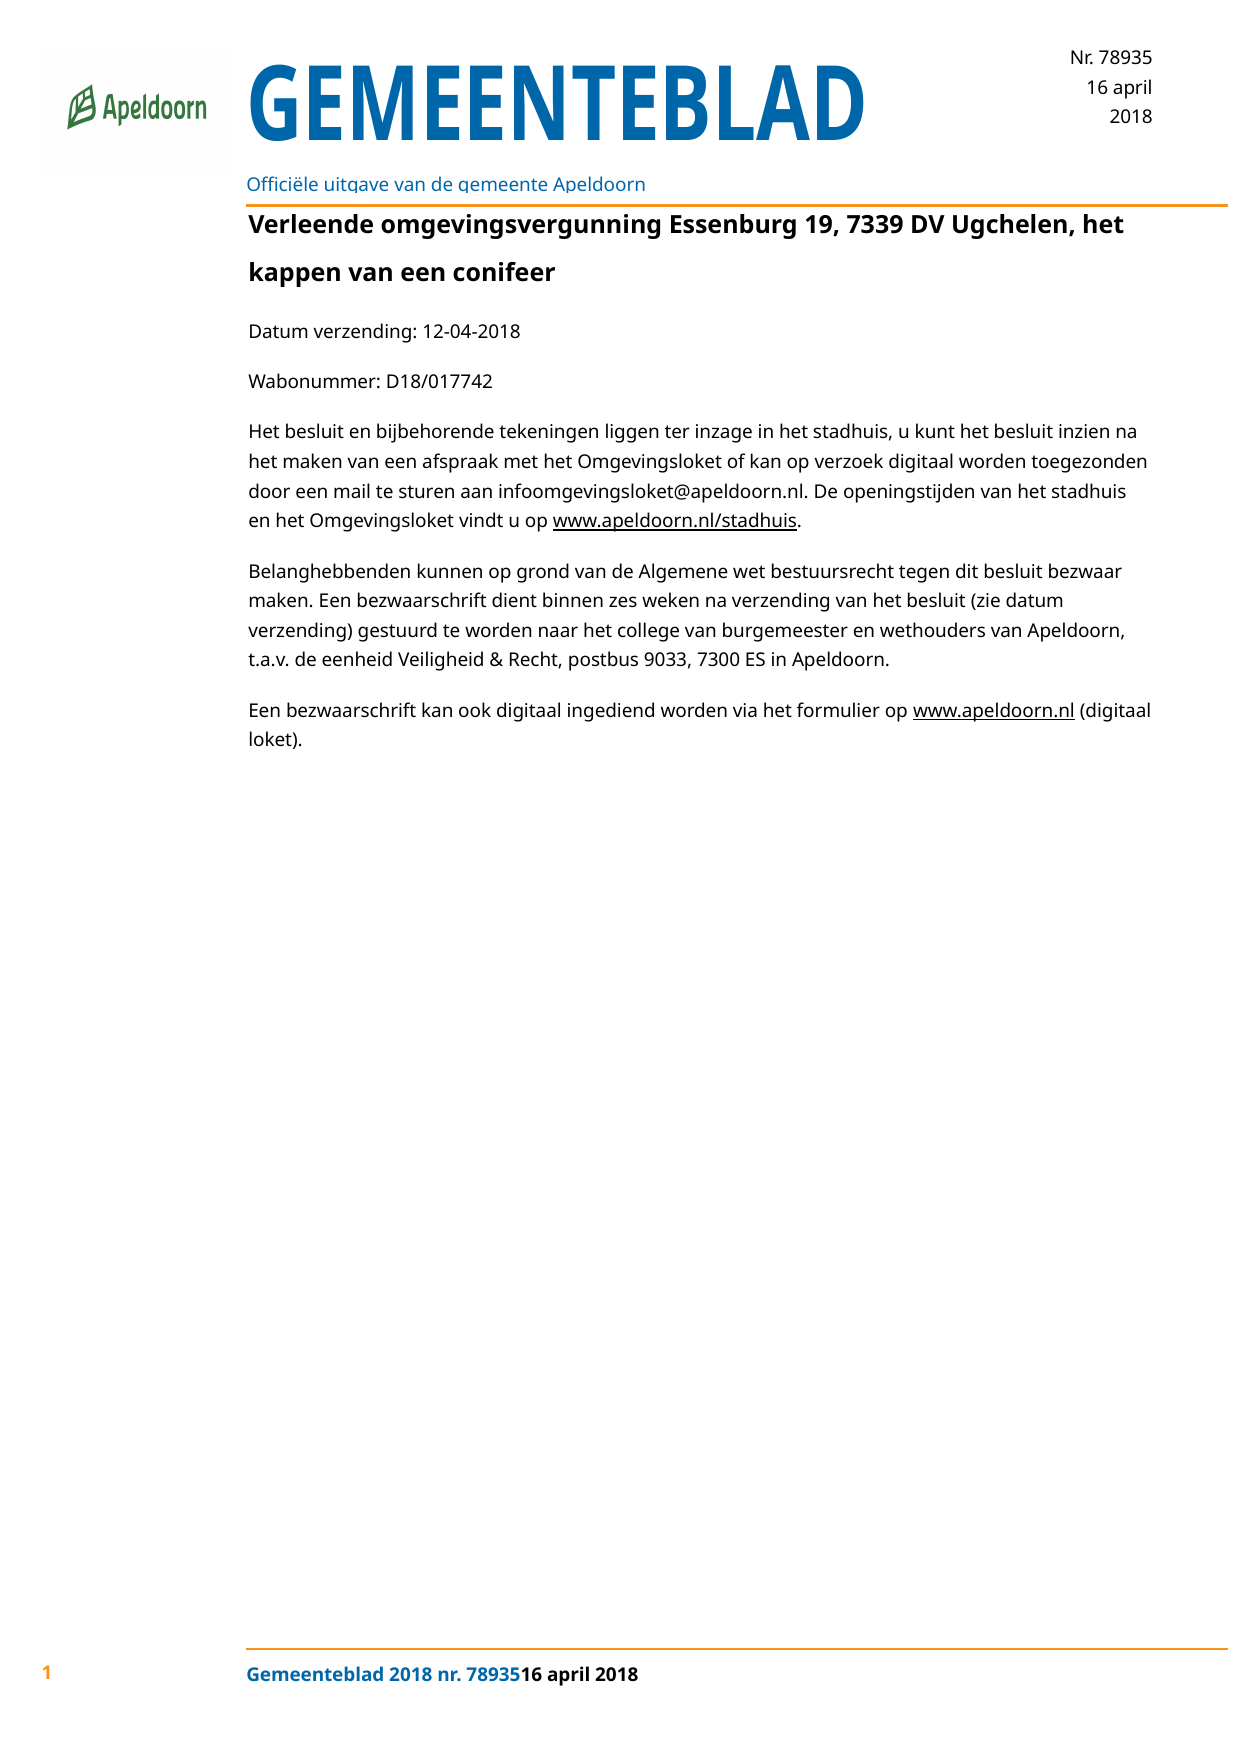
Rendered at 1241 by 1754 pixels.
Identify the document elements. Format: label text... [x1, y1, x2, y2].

text Belanghebbenden kunnen op grond van de Algemene wet bestuursrecht tegen dit besluit bezwaar maken. Een bezwaarschrift dient binnen zes weken na verzending van het besluit (zie datum verzending) gestuurd te worden naar het college van burgemeester en wethouders van Apeldoorn, t.a.v. de eenheid Veiligheid & Recht, postbus 9033, 7300 ES in Apeldoorn. [248, 558, 1152, 672]
text Een bezwaarschrift kan ook digitaal ingediend worden via het formulier op www.apeldoorn.nl (digitaal loket). [248, 697, 1152, 752]
picture [41, 47, 231, 172]
text Wabonummer: D18/017742 [248, 368, 1152, 394]
text Datum verzending: 12-04-2018 [248, 318, 1152, 344]
text Verleende omgevingsvergunning Essenburg 19, 7339 DV Ugchelen, het kappen van een conifeer [248, 207, 1152, 288]
text Het besluit en bijbehorende tekeningen liggen ter inzage in het stadhuis, u kunt het besluit inzien na het maken van een afspraak met het Omgevingsloket of kan op verzoek digitaal worden toegezonden door een mail te sturen aan infoomgevingsloket@apeldoorn.nl. De openingstijden van het stadhuis en het Omgevingsloket vindt u op www.apeldoorn.nl/stadhuis. [248, 419, 1152, 533]
